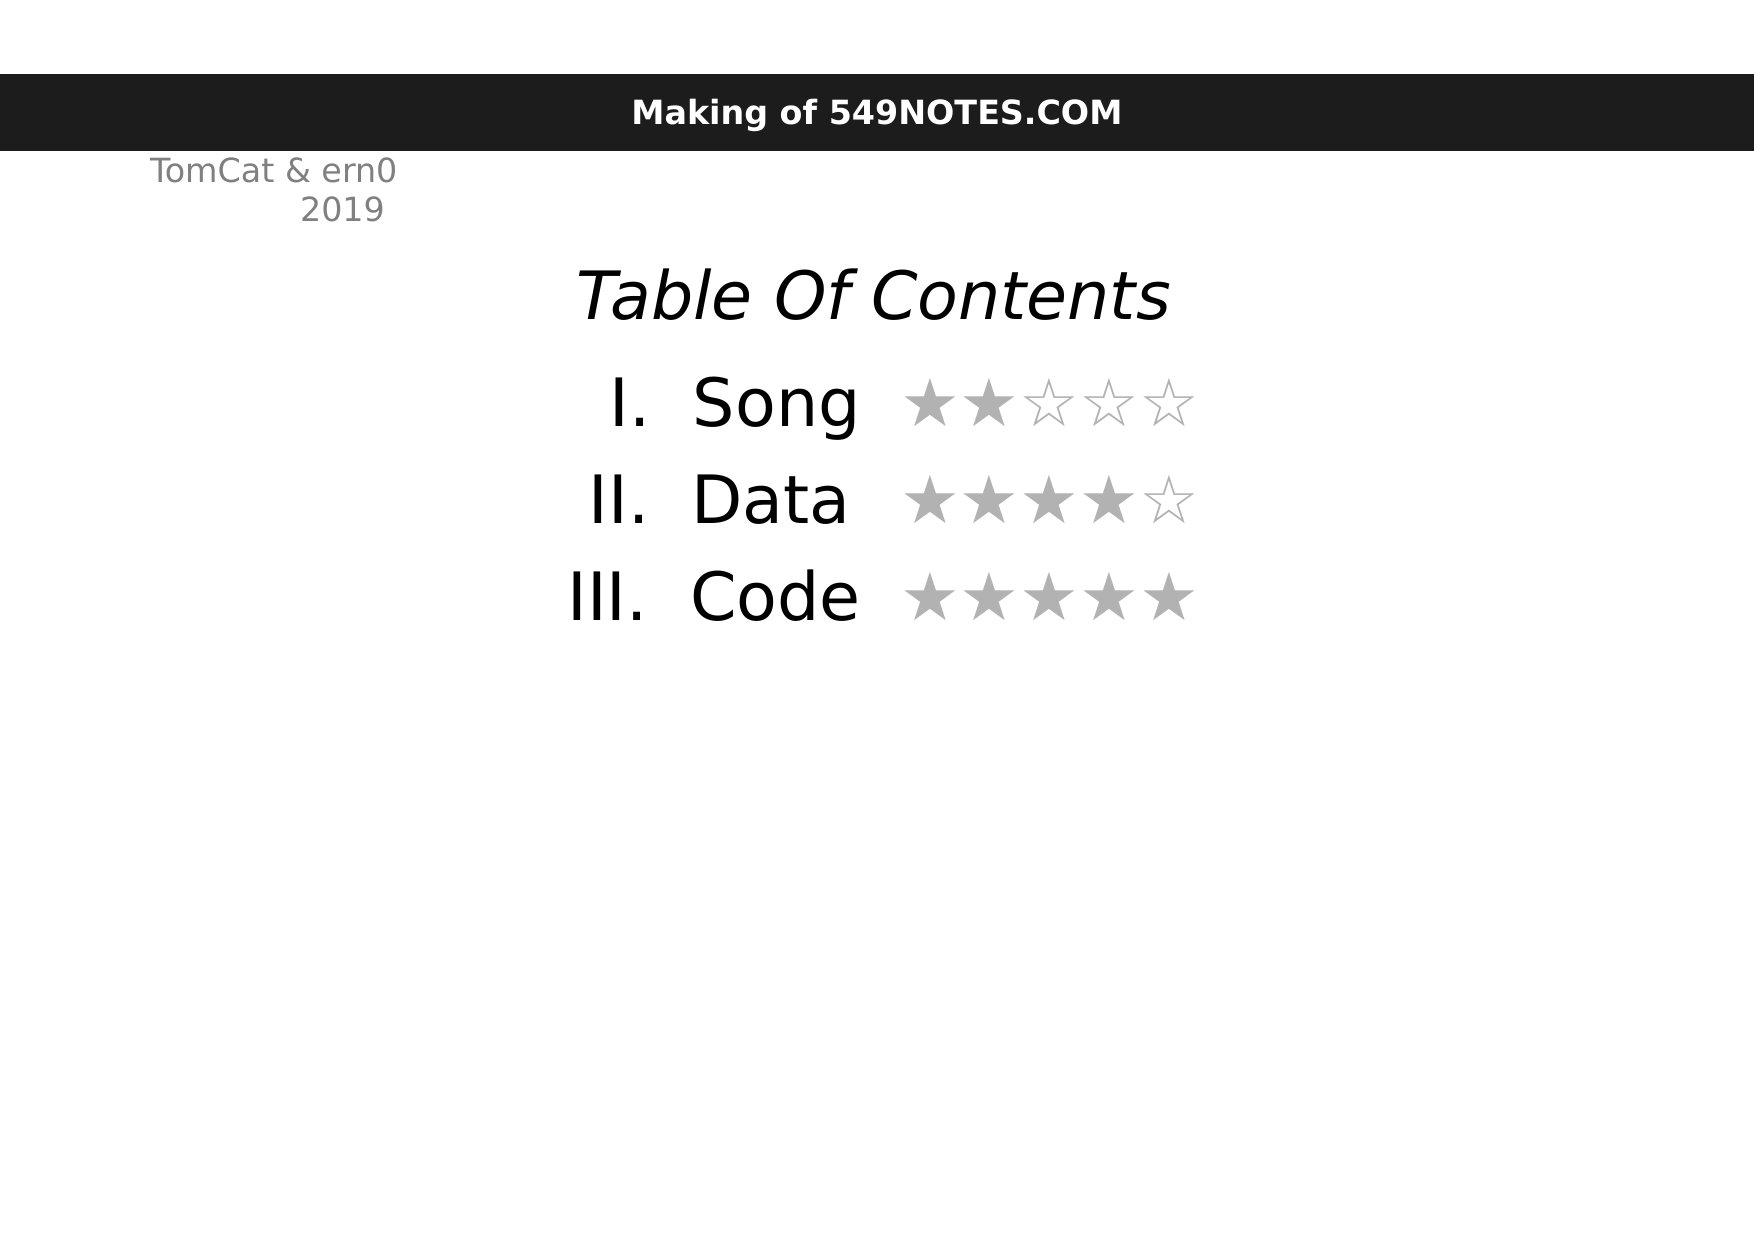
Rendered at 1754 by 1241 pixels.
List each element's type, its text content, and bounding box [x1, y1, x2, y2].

text II. Data ★★★★☆ [0, 461, 1754, 539]
text TomCat & ern0 2019 [0, 151, 1754, 229]
text Table Of Contents [0, 258, 1754, 335]
text I. Song ★★☆☆☆ [0, 364, 1754, 442]
text III. Code ★★★★★ [0, 558, 1754, 636]
